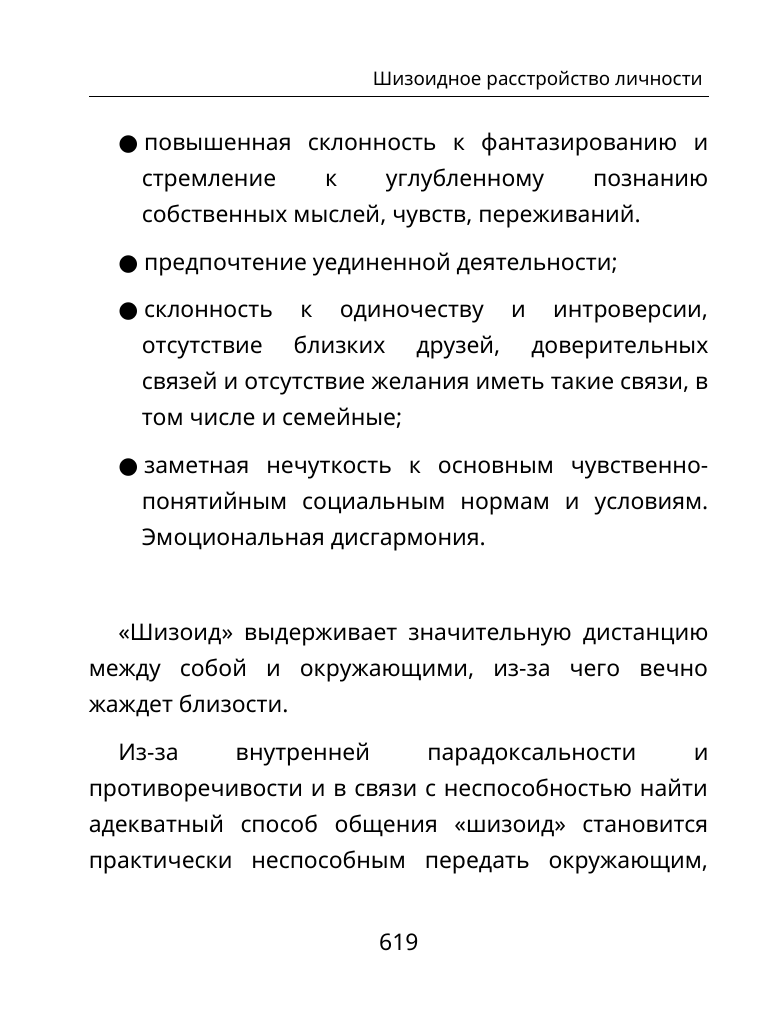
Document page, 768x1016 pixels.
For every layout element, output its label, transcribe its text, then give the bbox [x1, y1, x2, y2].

text Из-за внутренней парадоксальности и противоречивости и в связи с неспособностью найти адекватный способ общения «шизоид» становится практически неспособным передать окружающим, [88, 736, 709, 875]
list заметная нечуткость к основным чувственно-понятийным социальным нормам и условиям. Эмоциональная дисгармония. [118, 449, 709, 552]
list предпочтение уединенной деятельности; [118, 246, 709, 277]
list повышенная склонность к фантазированию и стремление к углубленному познанию собственных мыслей, чувств, переживаний. [118, 126, 709, 229]
list склонность к одиночеству и интроверсии, отсутствие близких друзей, доверительных связей и отсутствие желания иметь такие связи, в том числе и семейные; [118, 293, 709, 432]
text «Шизоид» выдерживает значительную дистанцию между собой и окружающими, из-за чего вечно жаждет близости. [88, 616, 709, 719]
